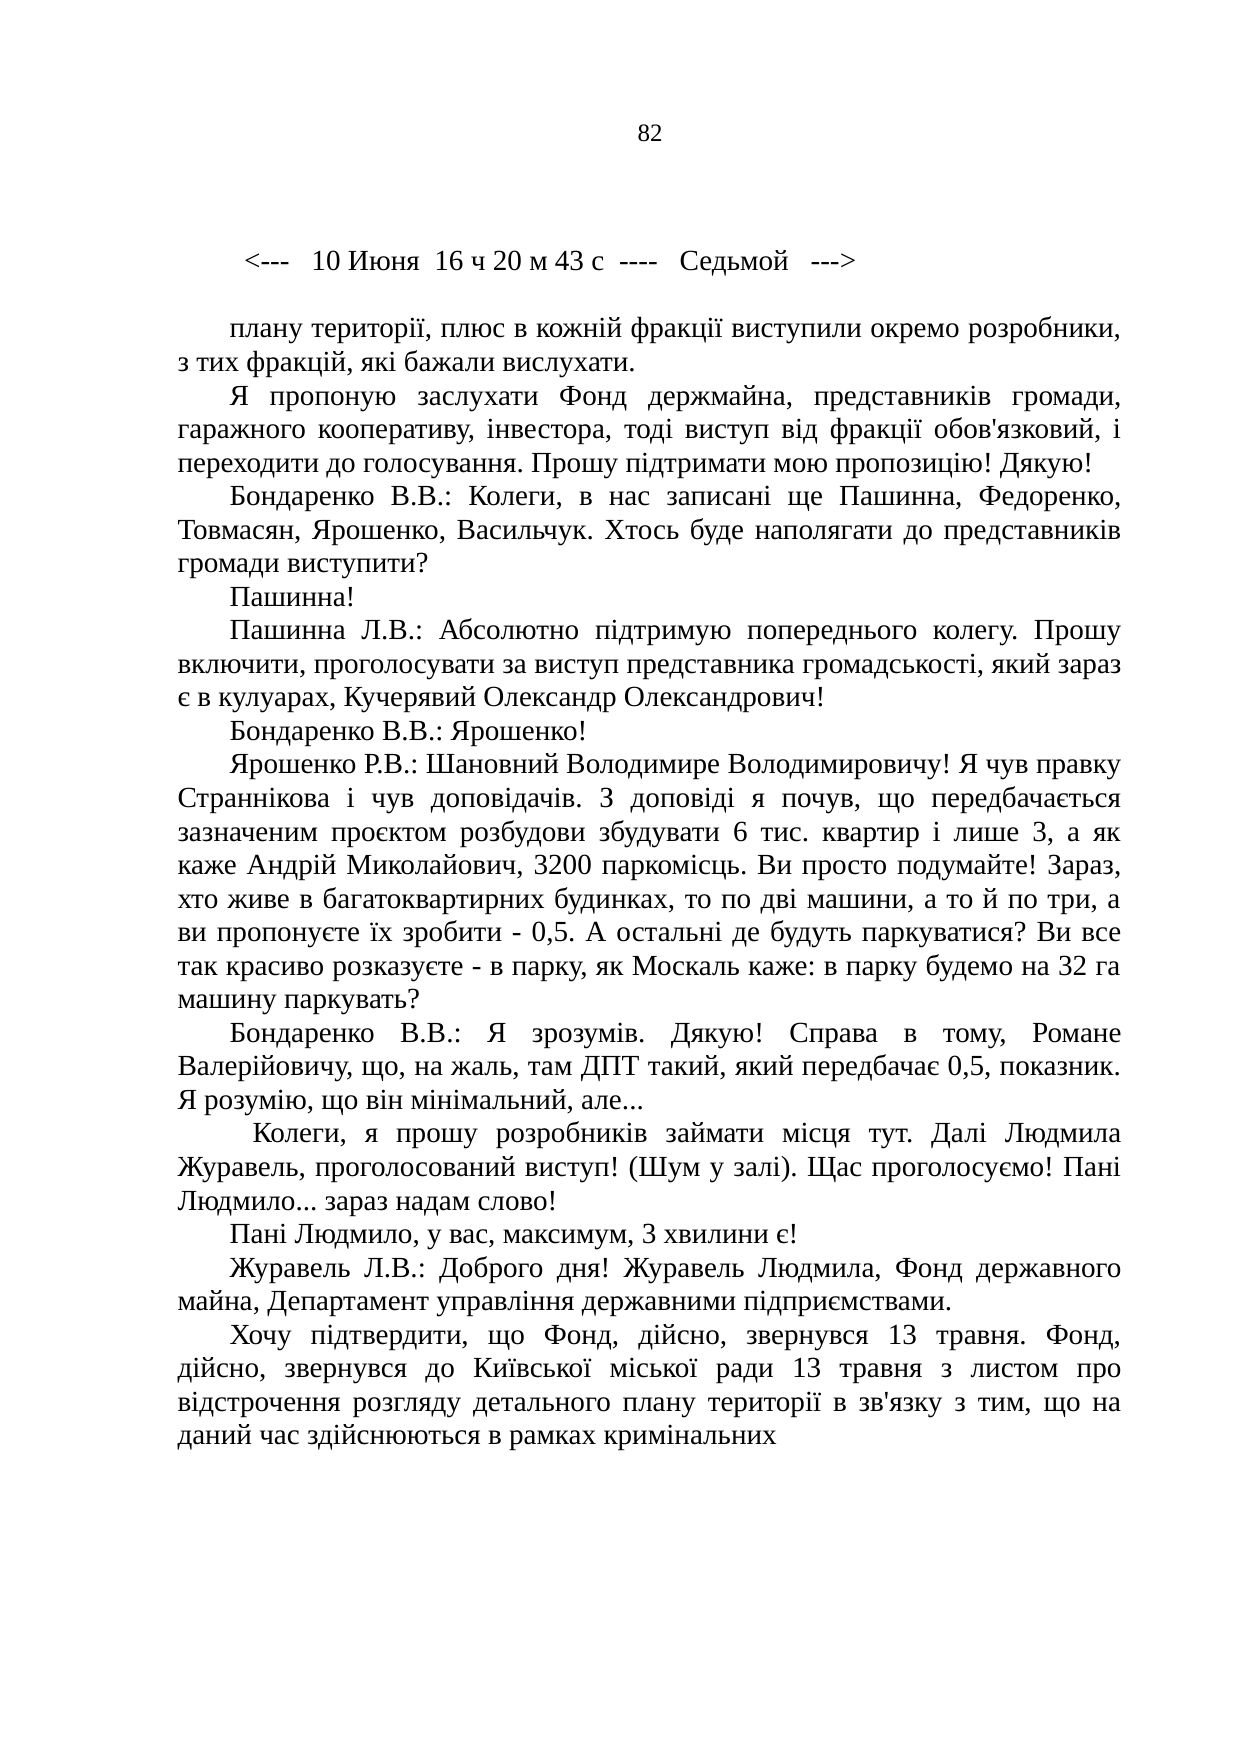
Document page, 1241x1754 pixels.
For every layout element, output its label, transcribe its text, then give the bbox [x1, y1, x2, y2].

text Журавель Л.В.: Доброго дня! Журавель Людмила, Фонд державного майна, Департамент управління державними підприємствами. [177, 1250, 1122, 1317]
text плану території, плюс в кожній фракції виступили окремо розробники, з тих фракцій, які бажали вислухати. [177, 311, 1122, 378]
text Колеги, я прошу розробників займати місця тут. Далі Людмила Журавель, проголосований виступ! (Шум у залі). Щас проголосуємо! Пані Людмило... зараз надам слово! [177, 1116, 1122, 1216]
text Бондаренко В.В.: Я зрозумів. Дякую! Справа в тому, Романе Валерійовичу, що, на жаль, там ДПТ такий, який передбачає 0,5, показник. Я розумію, що він мінімальний, але... [177, 1015, 1122, 1116]
text Ярошенко Р.В.: Шановний Володимире Володимировичу! Я чув правку Страннікова і чув доповідачів. З доповіді я почув, що передбачається зазначеним проєктом розбудови збудувати 6 тис. квартир і лише 3, а як каже Андрій Миколайович, 3200 паркомісць. Ви просто подумайте! Зараз, хто живе в багатоквартирних будинках, то по дві машини, а то й по три, а ви пропонуєте їх зробити - 0,5. А остальні де будуть паркуватися? Ви все так красиво розказуєте - в парку, як Москаль каже: в парку будемо на 32 га машину паркувать? [177, 747, 1122, 1015]
text Бондаренко В.В.: Ярошенко! [177, 713, 1122, 747]
text Пашинна Л.В.: Абсолютно підтримую попереднього колегу. Прошу включити, проголосувати за виступ представника громадськості, який зараз є в кулуарах, Кучерявий Олександр Олександрович! [177, 612, 1122, 713]
text Пані Людмило, у вас, максимум, 3 хвилини є! [177, 1216, 1122, 1250]
text Хочу підтвердити, що Фонд, дійсно, звернувся 13 травня. Фонд, дійсно, звернувся до Київської міської ради 13 травня з листом про відстрочення розгляду детального плану території в зв'язку з тим, що на даний час здійснюються в рамках кримінальних [177, 1317, 1122, 1451]
text Бондаренко В.В.: Колеги, в нас записані ще Пашинна, Федоренко, Товмасян, Ярошенко, Васильчук. Хтось буде наполягати до представників громади виступити? [177, 478, 1122, 579]
text Пашинна! [177, 579, 1122, 612]
text Я пропоную заслухати Фонд держмайна, представників громади, гаражного кооперативу, інвестора, тоді виступ від фракції обов'язковий, і переходити до голосування. Прошу підтримати мою пропозицію! Дякую! [177, 378, 1122, 478]
text <--- 10 Июня 16 ч 20 м 43 с ---- Седьмой ---> [177, 243, 1122, 277]
